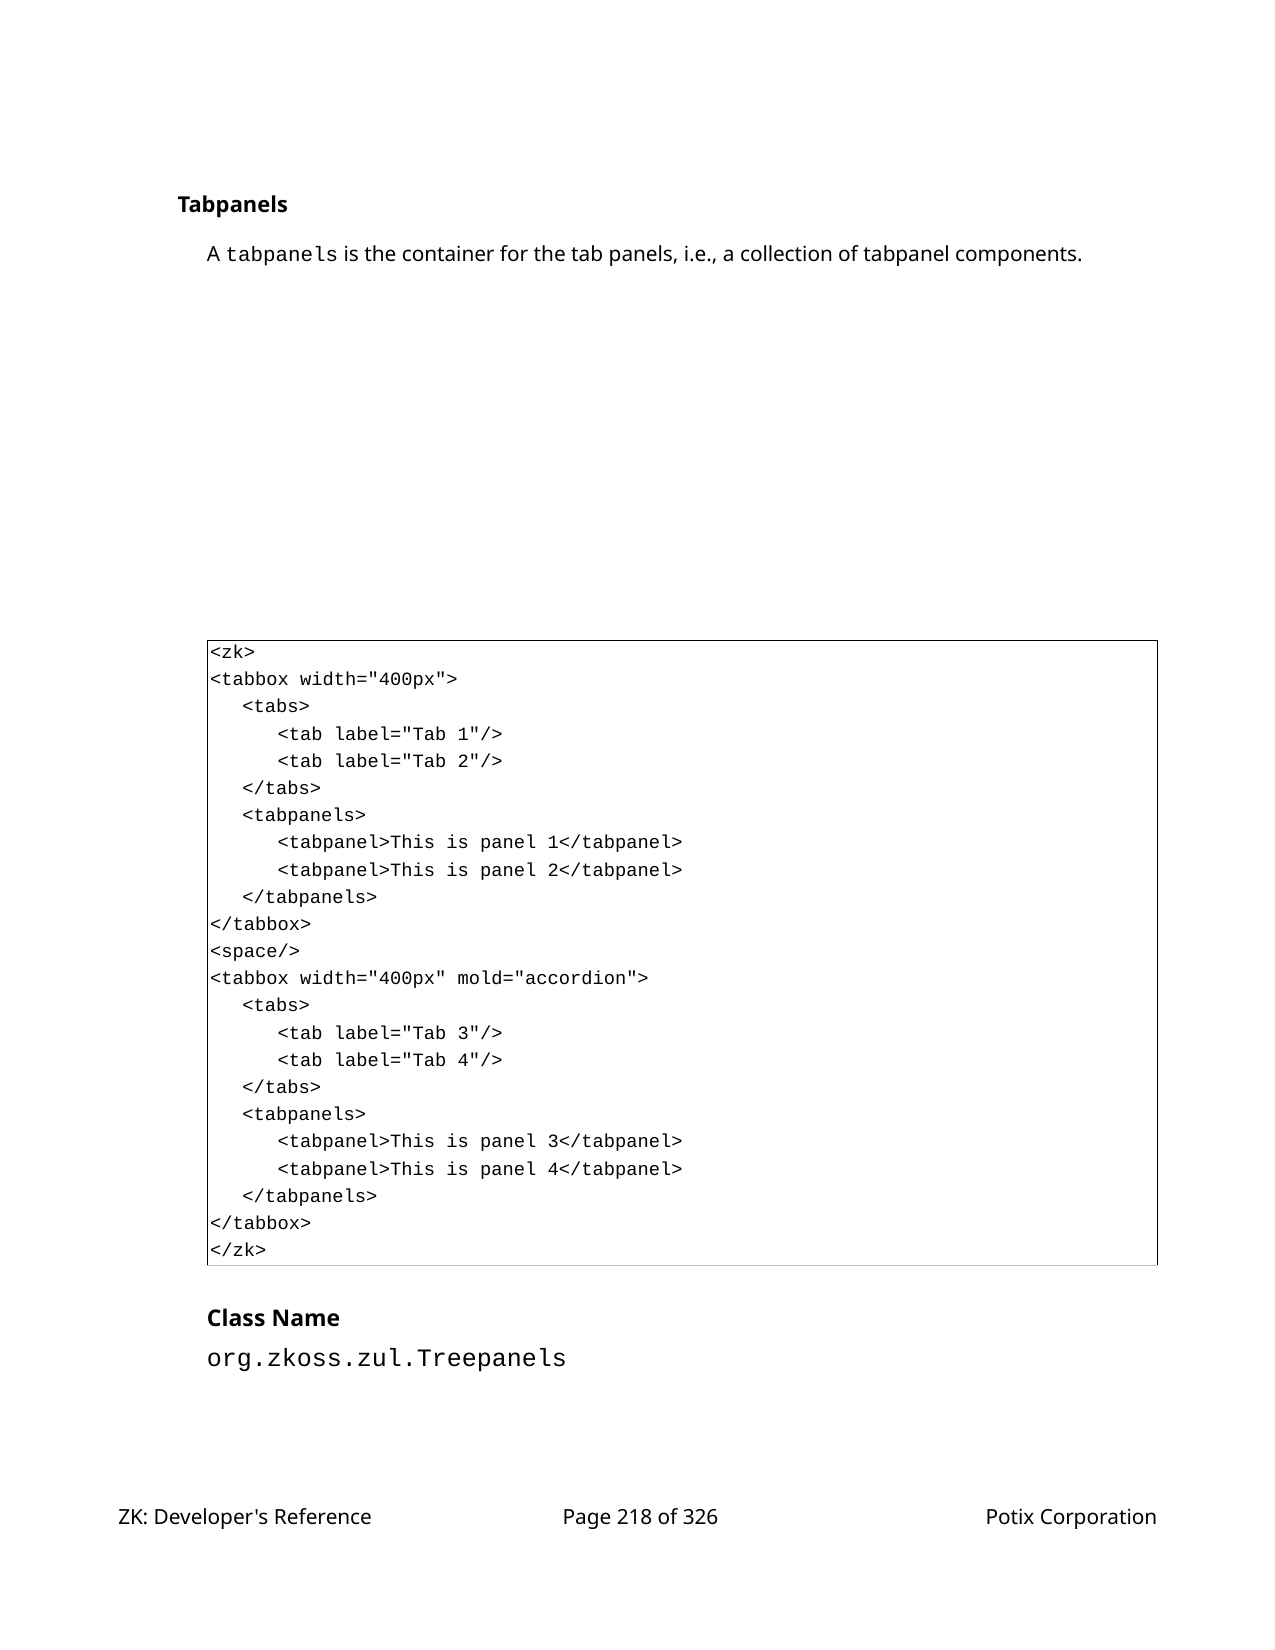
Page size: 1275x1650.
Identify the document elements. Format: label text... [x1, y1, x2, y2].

text <tabbox width="400px"> [208, 667, 1157, 691]
text </tabs> [208, 1075, 1157, 1099]
subtitle Tabpanels [177, 189, 1157, 219]
subtitle Class Name [207, 1302, 1157, 1333]
text <tabpanels> [208, 803, 1157, 827]
text <tabpanel>This is panel 4</tabpanel> [208, 1156, 1157, 1181]
text <tabpanel>This is panel 1</tabpanel> [208, 830, 1157, 854]
text </tabpanels> [208, 884, 1157, 909]
text </zk> [208, 1238, 1157, 1265]
text <tab label="Tab 2"/> [208, 749, 1157, 773]
text </tabbox> [208, 1211, 1157, 1235]
text org.zkoss.zul.Treepanels [207, 1346, 1157, 1374]
text <tabpanel>This is panel 3</tabpanel> [208, 1129, 1157, 1153]
text <zk> [208, 641, 1157, 664]
text <tabpanel>This is panel 2</tabpanel> [208, 857, 1157, 882]
text <tabbox width="400px" mold="accordion"> [208, 966, 1157, 990]
text <tabpanels> [208, 1102, 1157, 1126]
text <tabs> [208, 993, 1157, 1018]
text <tab label="Tab 3"/> [208, 1021, 1157, 1045]
text </tabs> [208, 776, 1157, 800]
text <tabs> [208, 694, 1157, 718]
text <space/> [208, 939, 1157, 963]
text <tab label="Tab 1"/> [208, 721, 1157, 746]
text </tabpanels> [208, 1184, 1157, 1208]
text A tabpanels is the container for the tab panels, i.e., a collection of tabpanel components. [207, 239, 1157, 268]
text <tab label="Tab 4"/> [208, 1048, 1157, 1072]
text </tabbox> [208, 912, 1157, 936]
